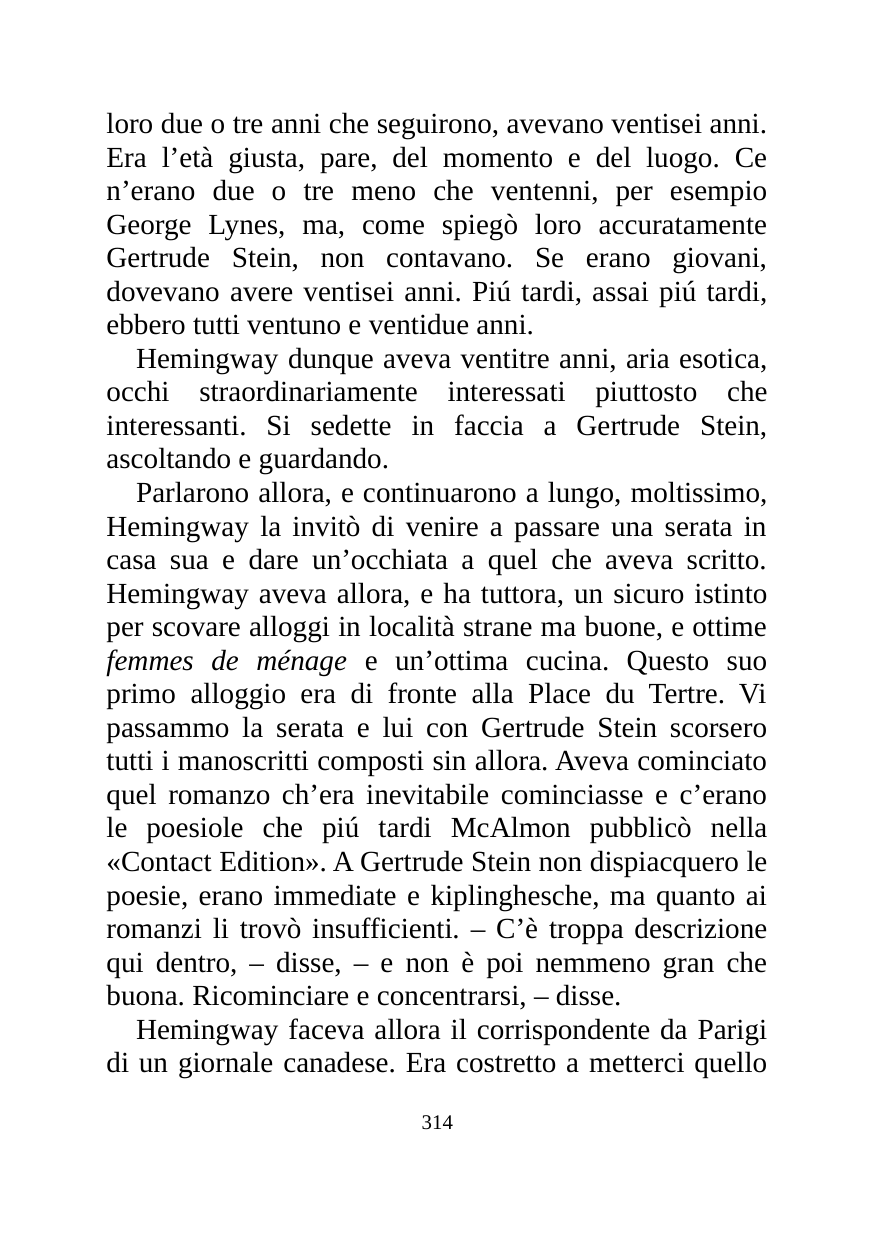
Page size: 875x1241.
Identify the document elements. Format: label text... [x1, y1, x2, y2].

text Hemingway faceva allora il corrispondente da Parigi di un giornale canadese. Era costretto a metterci quello [106, 1012, 768, 1079]
text Parlarono allora, e continuarono a lungo, moltissimo, Hemingway la invitò di venire a passare una serata in casa sua e dare un’occhiata a quel che aveva scritto. Hemingway aveva allora, e ha tuttora, un sicuro istinto per scovare alloggi in località strane ma buone, e ottime femmes de ménage e un’ottima cucina. Questo suo primo alloggio era di fronte alla Place du Tertre. Vi passammo la serata e lui con Gertrude Stein scorsero tutti i manoscritti composti sin allora. Aveva cominciato quel romanzo ch’era inevitabile cominciasse e c’erano le poesiole che piú tardi McAlmon pubblicò nella «Contact Edition». A Gertrude Stein non dispiacquero le poesie, erano immediate e kiplinghesche, ma quanto ai romanzi li trovò insufficienti. – C’è troppa descrizione qui dentro, – disse, – e non è poi nemmeno gran che buona. Ricominciare e concentrarsi, – disse. [106, 475, 768, 1012]
text loro due o tre anni che seguirono, avevano ventisei anni. Era l’età giusta, pare, del momento e del luogo. Ce n’erano due o tre meno che ventenni, per esempio George Lynes, ma, come spiegò loro accuratamente Gertrude Stein, non contavano. Se erano giovani, dovevano avere ventisei anni. Piú tardi, assai piú tardi, ebbero tutti ventuno e ventidue anni. [106, 106, 768, 341]
text Hemingway dunque aveva ventitre anni, aria esotica, occhi straordinariamente interessati piuttosto che interessanti. Si sedette in faccia a Gertrude Stein, ascoltando e guardando. [106, 341, 768, 475]
